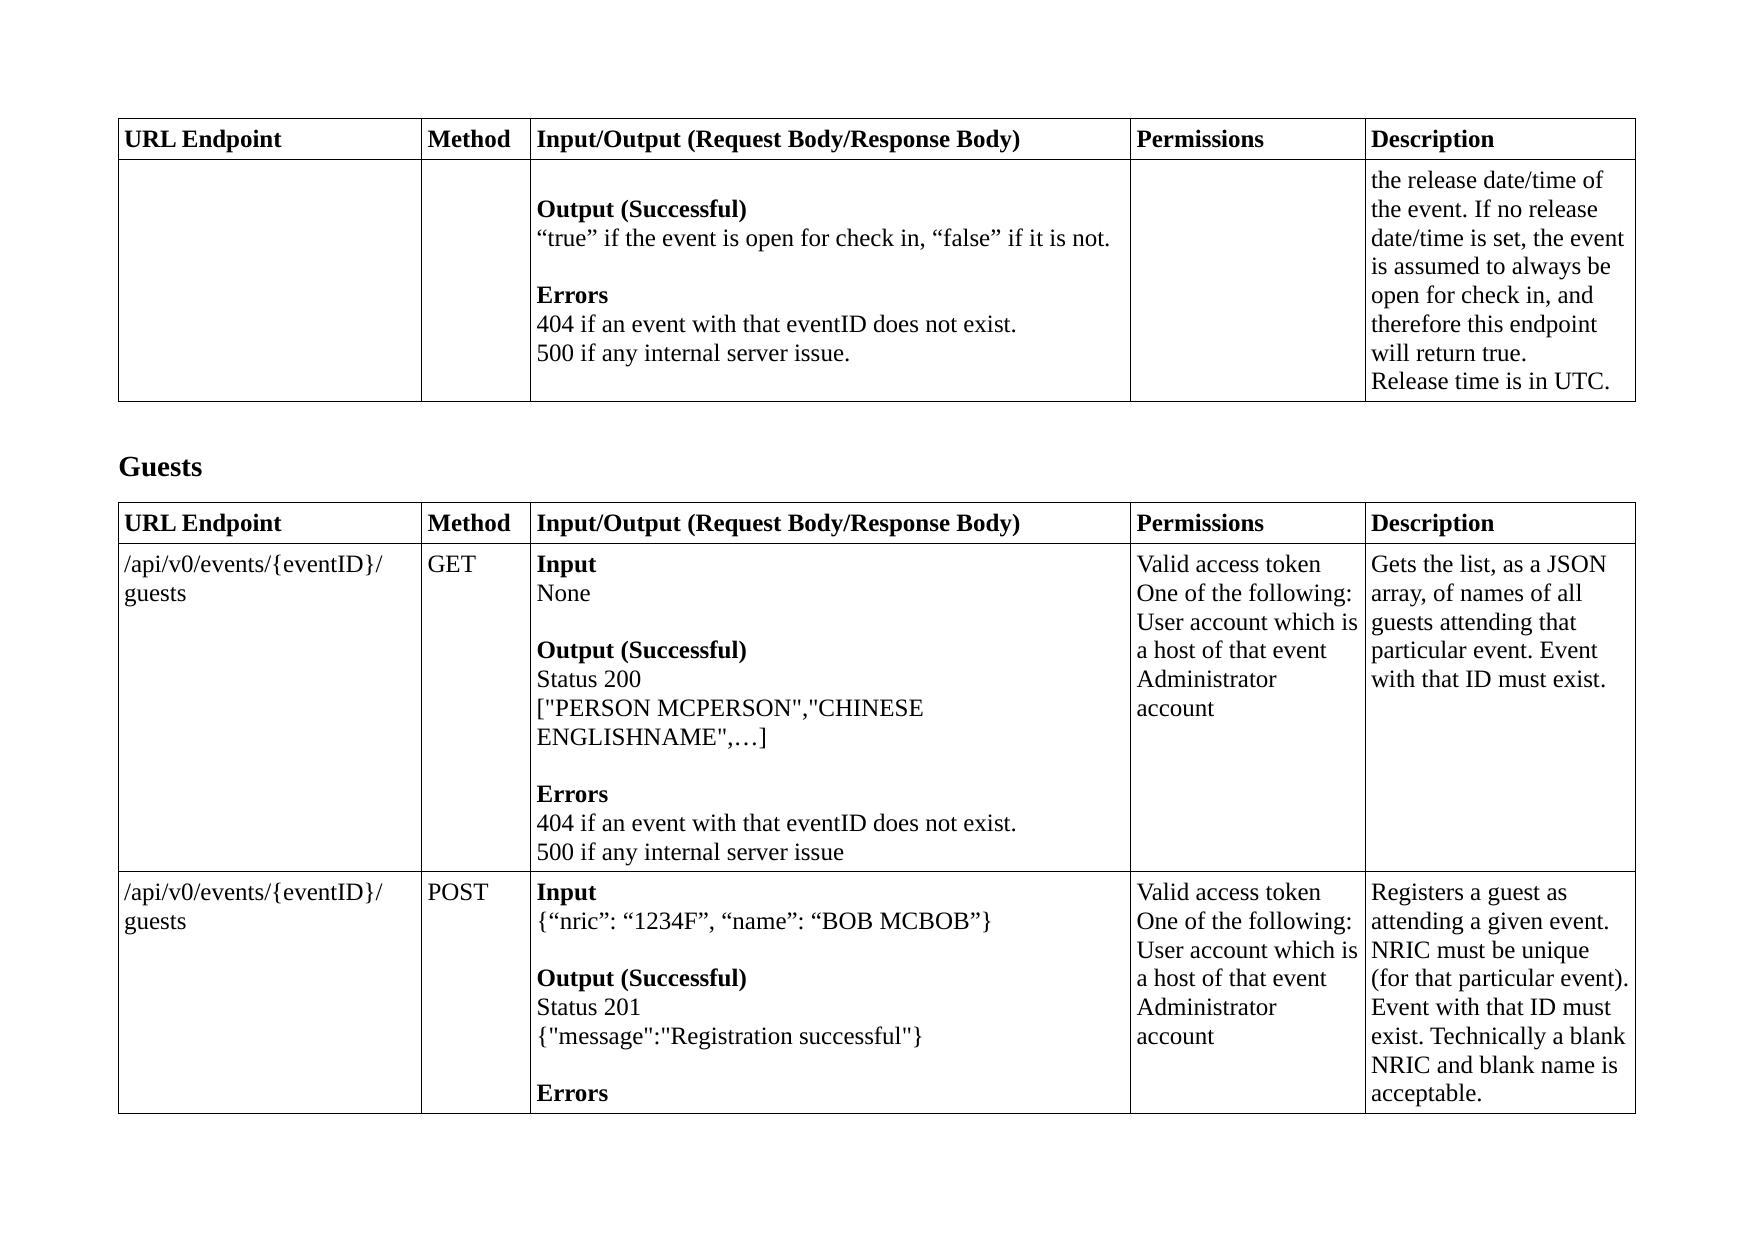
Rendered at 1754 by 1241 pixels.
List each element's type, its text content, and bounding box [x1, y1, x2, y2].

table_header Method [422, 119, 530, 159]
table_header Permissions [1131, 119, 1365, 159]
table_header URL Endpoint [119, 503, 421, 543]
table_cell [422, 160, 530, 401]
table_header Permissions [1131, 503, 1365, 543]
table_cell POST [422, 872, 530, 1113]
table_header URL Endpoint [119, 119, 421, 159]
table_cell Valid access token One of the following: User account which is a host of that event Administrator account [1131, 872, 1365, 1113]
table_cell Registers a guest as attending a given event. NRIC must be unique (for that particular event). Event with that ID must exist. Technically a blank NRIC and blank name is acceptable. [1366, 872, 1635, 1113]
text Guests [118, 449, 1635, 482]
table_cell /api/v0/events/{eventID}/guests [119, 544, 421, 871]
table_cell Valid access token One of the following: User account which is a host of that event Administrator account [1131, 544, 1365, 871]
table_cell the release date/time of the event. If no release date/time is set, the event is assumed to always be open for check in, and therefore this endpoint will return true. Release time is in UTC. [1366, 160, 1635, 401]
table_cell Input None Output (Successful) Status 200 ["PERSON MCPERSON","CHINESE ENGLISHNAME",…] Errors 404 if an event with that eventID does not exist. 500 if any internal server issue [531, 544, 1130, 871]
table_cell Input {“nric”: “1234F”, “name”: “BOB MCBOB”} Output (Successful) Status 201 {"message":"Registration successful"} Errors [531, 872, 1130, 1113]
table_header Method [422, 503, 530, 543]
table_cell [1131, 160, 1365, 401]
table_header Description [1366, 503, 1635, 543]
table_header Input/Output (Request Body/Response Body) [531, 119, 1130, 159]
table_cell Gets the list, as a JSON array, of names of all guests attending that particular event. Event with that ID must exist. [1366, 544, 1635, 871]
table_cell [119, 160, 421, 401]
table_cell GET [422, 544, 530, 871]
table_header Input/Output (Request Body/Response Body) [531, 503, 1130, 543]
table_header Description [1366, 119, 1635, 159]
table_cell Output (Successful) “true” if the event is open for check in, “false” if it is not. Errors 404 if an event with that eventID does not exist. 500 if any internal server issue. [531, 160, 1130, 401]
table_cell /api/v0/events/{eventID}/guests [119, 872, 421, 1113]
